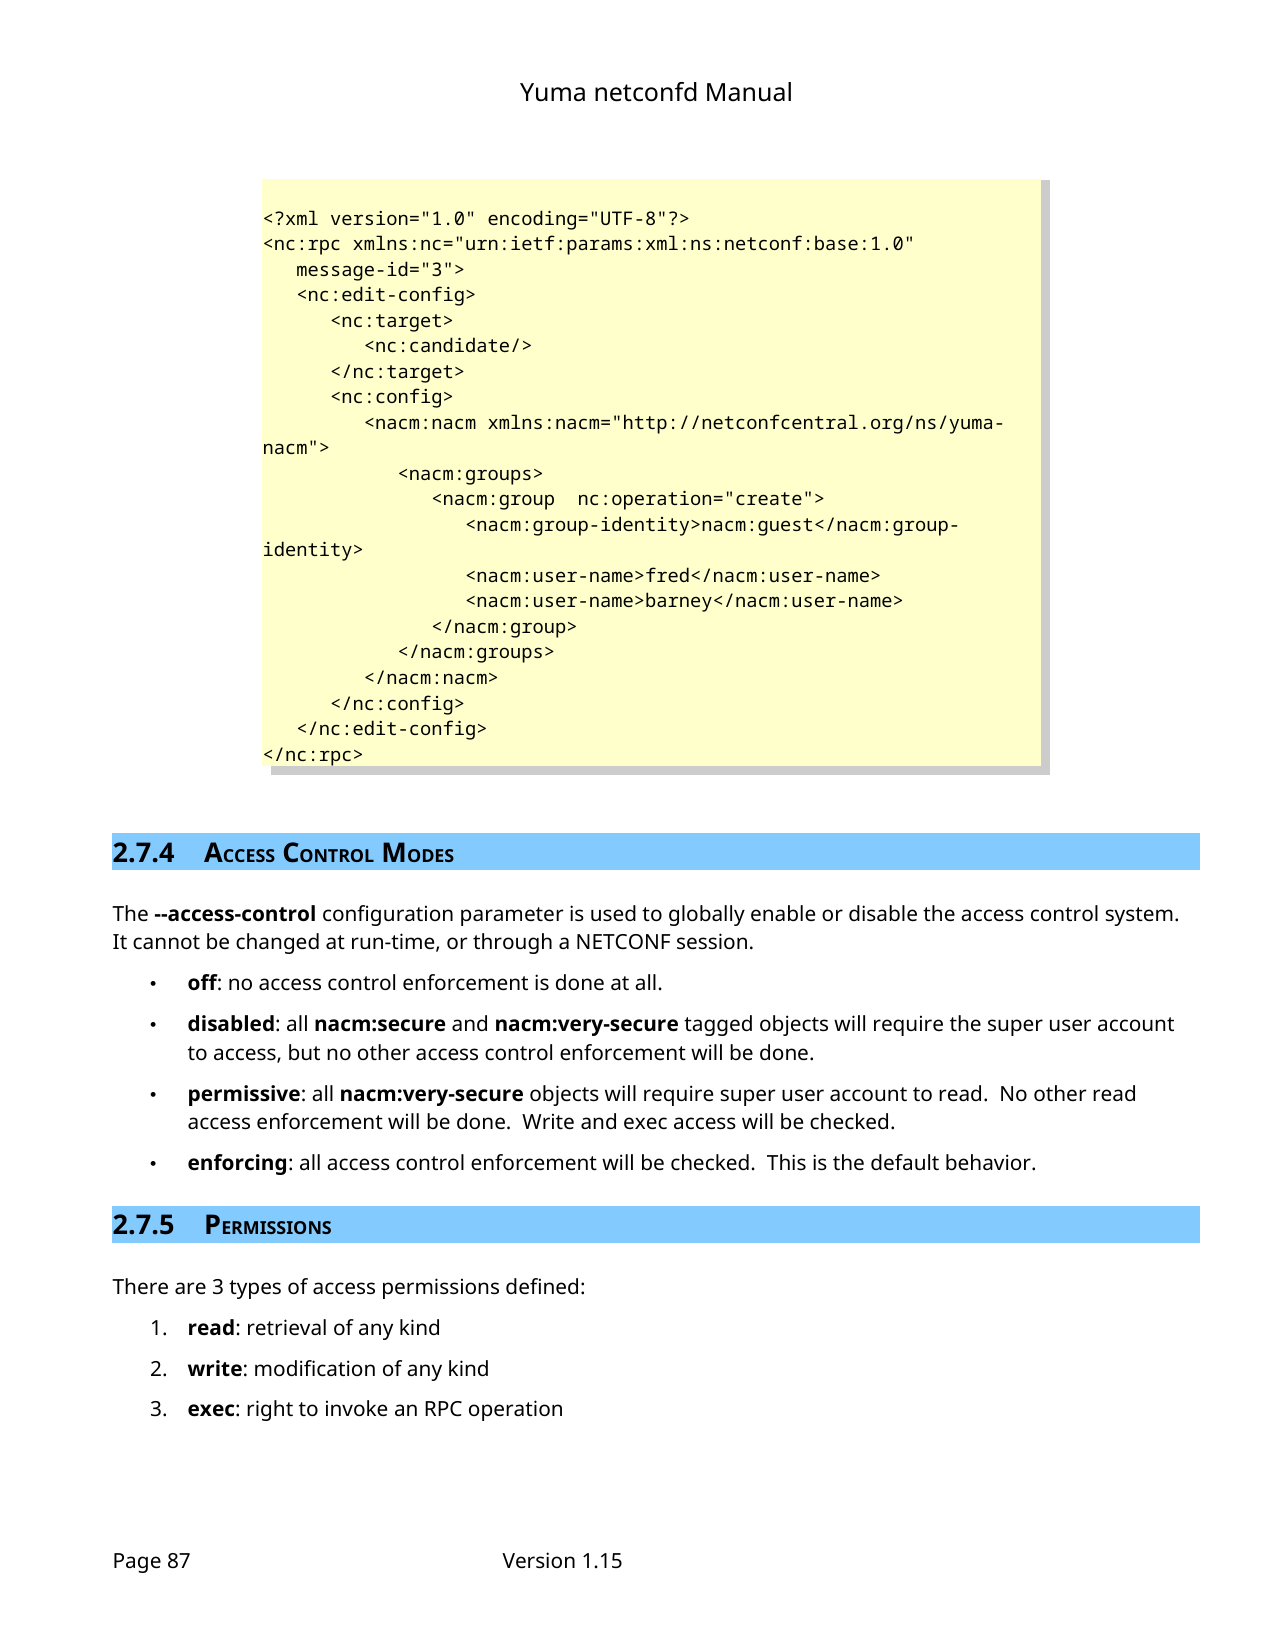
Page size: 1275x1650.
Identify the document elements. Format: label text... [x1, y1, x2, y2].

subtitle Permissions [112, 1206, 1200, 1243]
text <nacm:nacm xmlns:nacm="http://netconfcentral.org/ns/yuma-nacm"> [262, 409, 1041, 460]
text The --access-control configuration parameter is used to globally enable or disable the access control system. It cannot be changed at run-time, or through a NETCONF session. [112, 899, 1200, 956]
text <nacm:user-name>fred</nacm:user-name> [262, 562, 1041, 588]
text </nacm:group> [262, 613, 1041, 639]
text <nc:candidate/> [262, 333, 1041, 358]
text There are 3 types of access permissions defined: [112, 1272, 1200, 1300]
text <nc:rpc xmlns:nc="urn:ietf:params:xml:ns:netconf:base:1.0" [262, 231, 1041, 256]
text <nacm:group-identity>nacm:guest</nacm:group-identity> [262, 511, 1041, 562]
list off: no access control enforcement is done at all. [150, 968, 1200, 997]
list read: retrieval of any kind [150, 1313, 1200, 1341]
text </nc:target> [262, 358, 1041, 384]
text <?xml version="1.0" encoding="UTF-8"?> [262, 205, 1041, 231]
text </nc:rpc> [262, 741, 1041, 766]
text <nacm:groups> [262, 460, 1041, 486]
list disabled: all nacm:secure and nacm:very-secure tagged objects will require the super user account to access, but no other access control enforcement will be done. [150, 1009, 1200, 1066]
text <nacm:group nc:operation="create"> [262, 486, 1041, 511]
list exec: right to invoke an RPC operation [150, 1394, 1200, 1423]
list enforcing: all access control enforcement will be checked. This is the default behavior. [150, 1148, 1200, 1177]
text </nc:config> [262, 690, 1041, 715]
text <nc:target> [262, 307, 1041, 333]
subtitle Access Control Modes [112, 833, 1200, 870]
text </nc:edit-config> [262, 715, 1041, 741]
text </nacm:groups> [262, 639, 1041, 664]
text <nc:config> [262, 384, 1041, 409]
list write: modification of any kind [150, 1354, 1200, 1382]
list permissive: all nacm:very-secure objects will require super user account to read. No other read access enforcement will be done. Write and exec access will be checked. [150, 1079, 1200, 1136]
text </nacm:nacm> [262, 664, 1041, 690]
text message-id="3"> [262, 256, 1041, 282]
text <nc:edit-config> [262, 282, 1041, 307]
text <nacm:user-name>barney</nacm:user-name> [262, 588, 1041, 613]
